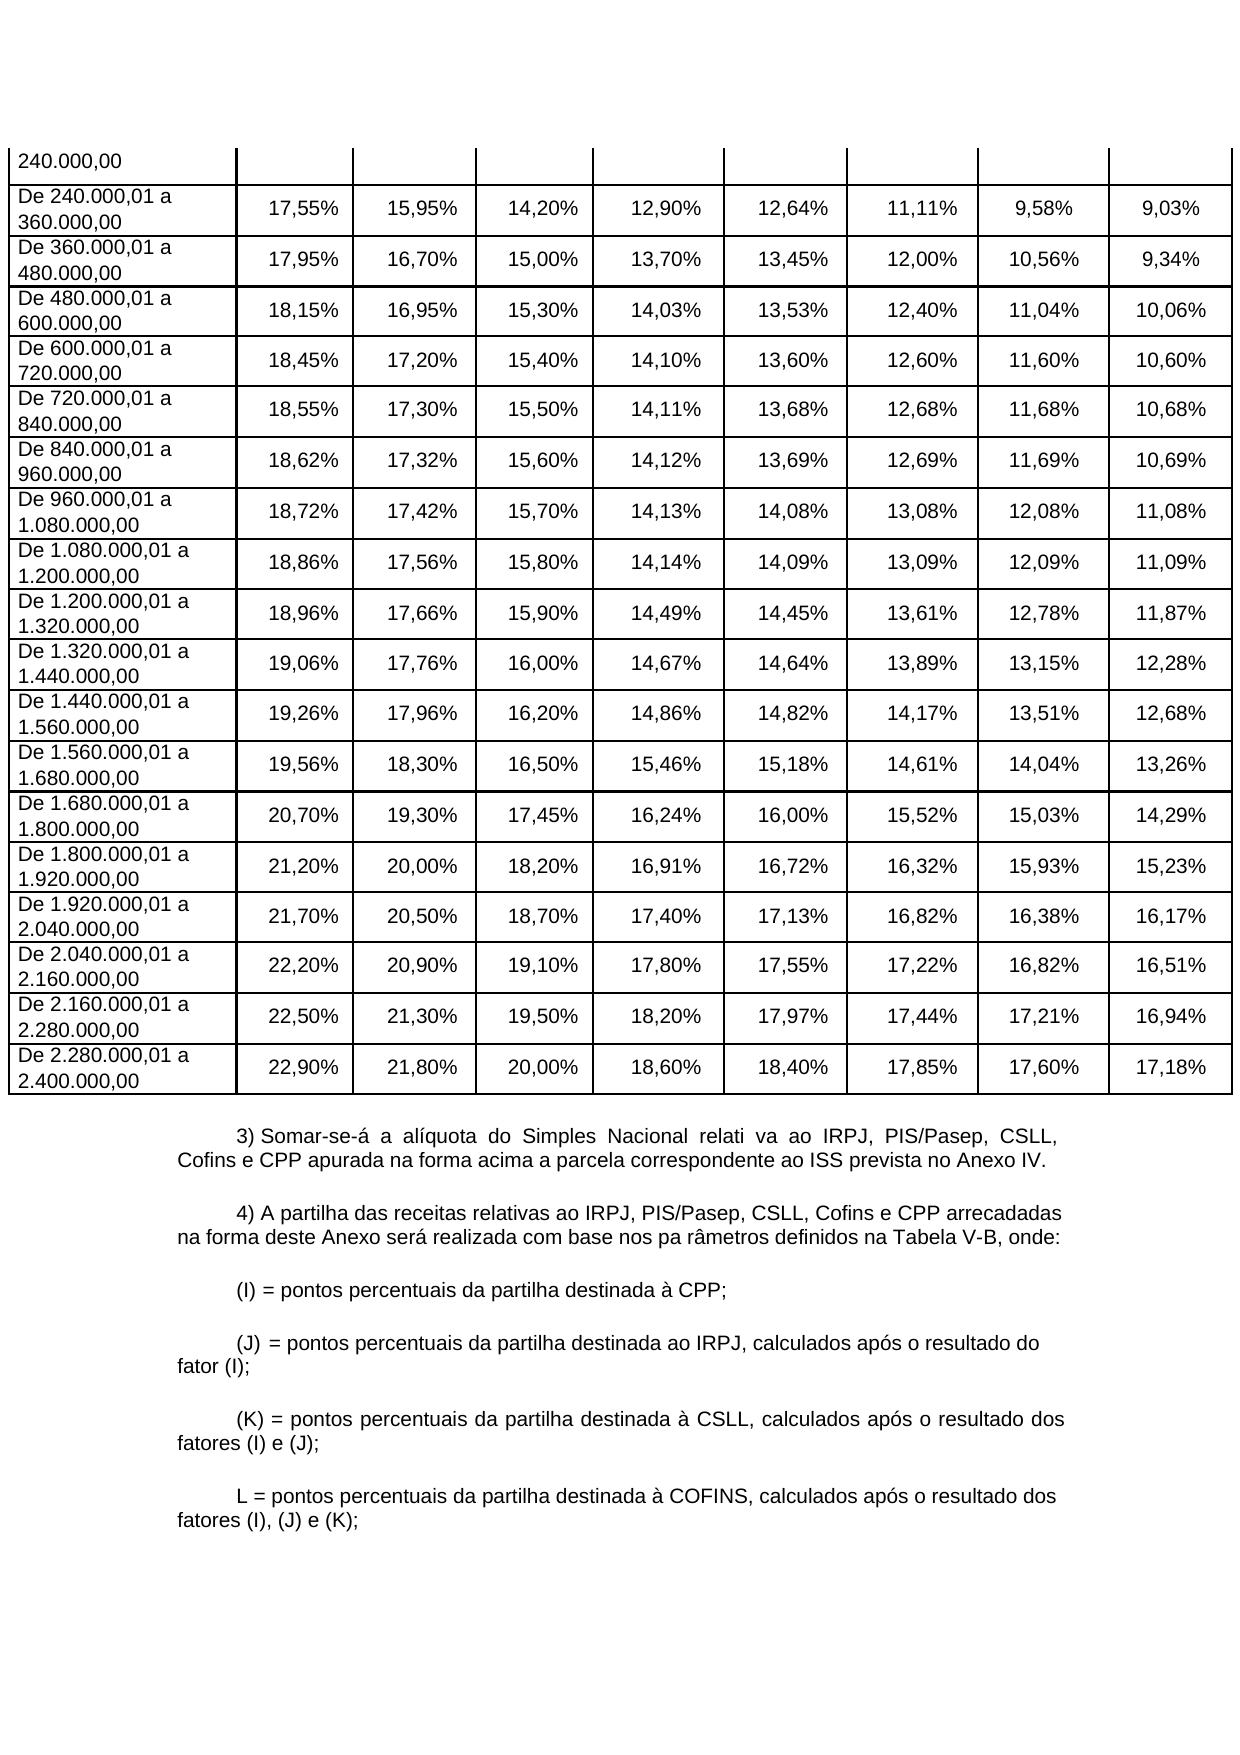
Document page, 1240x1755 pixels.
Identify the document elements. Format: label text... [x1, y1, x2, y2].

table_cell [238, 726, 352, 739]
table_cell [1110, 625, 1231, 638]
list Somar-se-á a alíquota do Simples Nacional relati va ao IRPJ, PIS/Pasep, CSLL, Cofins e CPP apurada na forma acima a parcela correspondente ao ISS prevista no Anexo IV. [177, 1125, 1058, 1172]
table_cell 9,03% [1110, 186, 1231, 220]
table_cell [979, 878, 1108, 891]
table_cell [354, 473, 475, 487]
table_cell 1.320.000,00 [10, 613, 235, 638]
table_cell [354, 220, 475, 234]
table_cell 11,11% [848, 186, 977, 220]
table_cell De 720.000,01 a [10, 387, 235, 410]
table_header [725, 148, 846, 173]
table_cell [354, 625, 475, 638]
table_cell [725, 1029, 846, 1042]
table_cell 14,04% [979, 742, 1108, 776]
table_cell 12,40% [848, 288, 977, 322]
table_cell 16,00% [477, 640, 592, 675]
table_cell 13,15% [979, 640, 1108, 675]
table_cell [238, 422, 352, 436]
table_cell 15,70% [477, 489, 592, 523]
table_cell 1.680.000,00 [10, 764, 235, 790]
table_cell [848, 322, 977, 335]
table_cell 1.920.000,00 [10, 866, 235, 891]
table_cell [594, 726, 723, 739]
table_cell [979, 372, 1108, 385]
table_cell 11,69% [979, 438, 1108, 472]
table_cell 14,61% [848, 742, 977, 776]
table_cell [238, 978, 352, 992]
table_cell [725, 473, 846, 487]
table_cell [477, 675, 592, 689]
table_cell [1110, 878, 1231, 891]
table_cell [238, 625, 352, 638]
table_cell 14,03% [594, 288, 723, 322]
table_cell 17,22% [848, 943, 977, 978]
table_cell 18,45% [238, 337, 352, 372]
table_cell 17,80% [594, 943, 723, 978]
table_cell 17,55% [238, 186, 352, 220]
table_cell [354, 827, 475, 841]
table_cell 1.080.000,00 [10, 511, 235, 537]
table_cell [1110, 726, 1231, 739]
table_cell [979, 322, 1108, 335]
table_cell 17,30% [354, 387, 475, 422]
table_cell De 2.160.000,01 a [10, 994, 235, 1016]
table_cell 16,51% [1110, 943, 1231, 978]
table_header [354, 148, 475, 173]
table_cell 14,49% [594, 590, 723, 625]
table_cell [354, 776, 475, 790]
table_cell [594, 1079, 723, 1093]
table_cell De 1.800.000,01 a [10, 843, 235, 866]
table_header [1110, 148, 1231, 173]
table_cell [848, 1079, 977, 1093]
table_cell [848, 776, 977, 790]
table_header [477, 148, 592, 173]
table_cell [354, 523, 475, 537]
table_cell 2.040.000,00 [10, 916, 235, 941]
table_cell [1110, 271, 1231, 285]
table_cell De 240.000,01 a [10, 186, 235, 208]
table_cell [979, 1029, 1108, 1042]
table_cell 720.000,00 [10, 360, 235, 385]
table_cell [848, 675, 977, 689]
table_cell [354, 173, 475, 184]
table_cell [1110, 473, 1231, 487]
table_cell 840.000,00 [10, 410, 235, 436]
table_cell [1110, 220, 1231, 234]
table_cell 12,90% [594, 186, 723, 220]
table_cell 21,80% [354, 1045, 475, 1079]
table_cell 2.280.000,00 [10, 1016, 235, 1042]
table_cell [477, 422, 592, 436]
table_cell [594, 878, 723, 891]
table_cell [979, 523, 1108, 537]
table_cell 22,50% [238, 994, 352, 1028]
table_cell [238, 523, 352, 537]
table_cell 13,60% [725, 337, 846, 372]
table_header [238, 148, 352, 173]
table_cell [725, 928, 846, 941]
table_cell 12,68% [1110, 691, 1231, 726]
table_cell [594, 322, 723, 335]
table_cell De 960.000,01 a [10, 489, 235, 511]
table_cell 960.000,00 [10, 461, 235, 487]
table_cell 10,56% [979, 237, 1108, 271]
table_cell [354, 878, 475, 891]
table_cell [979, 574, 1108, 588]
table_cell [594, 625, 723, 638]
table_cell De 1.320.000,01 a [10, 640, 235, 663]
table_cell [848, 422, 977, 436]
table_cell 21,20% [238, 843, 352, 878]
table_cell 13,26% [1110, 742, 1231, 776]
table_cell De 1.200.000,01 a [10, 590, 235, 613]
table_cell 16,72% [725, 843, 846, 878]
table_cell [477, 473, 592, 487]
table_cell [594, 574, 723, 588]
table_cell 18,40% [725, 1045, 846, 1079]
table_cell 16,82% [979, 943, 1108, 978]
table_cell [725, 776, 846, 790]
table_cell De 1.560.000,01 a [10, 742, 235, 764]
table_cell 15,00% [477, 237, 592, 271]
table_cell [725, 372, 846, 385]
table_cell 20,70% [238, 793, 352, 827]
table_cell 19,26% [238, 691, 352, 726]
table_cell 14,20% [477, 186, 592, 220]
table_cell 20,50% [354, 893, 475, 928]
table_cell [725, 878, 846, 891]
table_cell 10,06% [1110, 288, 1231, 322]
table_cell 14,67% [594, 640, 723, 675]
table_cell 16,95% [354, 288, 475, 322]
table_cell [594, 776, 723, 790]
table_cell [979, 978, 1108, 992]
table_cell [594, 422, 723, 436]
table_cell De 480.000,01 a [10, 288, 235, 310]
table_cell 14,14% [594, 540, 723, 574]
table_cell 13,09% [848, 540, 977, 574]
table_cell [238, 173, 352, 184]
table_cell 11,04% [979, 288, 1108, 322]
table_cell 14,29% [1110, 793, 1231, 827]
table_cell 14,86% [594, 691, 723, 726]
table_cell 10,60% [1110, 337, 1231, 372]
table_cell 15,03% [979, 793, 1108, 827]
table_cell 18,55% [238, 387, 352, 422]
table_cell 480.000,00 [10, 259, 235, 285]
table_cell [594, 827, 723, 841]
table_cell 14,08% [725, 489, 846, 523]
table_cell 15,52% [848, 793, 977, 827]
table_cell [594, 928, 723, 941]
table_cell De 360.000,01 a [10, 237, 235, 259]
table_cell 360.000,00 [10, 209, 235, 234]
table_cell 20,90% [354, 943, 475, 978]
table_cell [979, 271, 1108, 285]
table_cell 17,56% [354, 540, 475, 574]
table_cell [238, 271, 352, 285]
table_cell [238, 776, 352, 790]
table_cell [238, 322, 352, 335]
table_cell 15,60% [477, 438, 592, 472]
table_cell [848, 978, 977, 992]
table_cell [1110, 574, 1231, 588]
list = pontos percentuais da partilha destinada ao IRPJ, calculados após o resultado do [236, 1331, 1231, 1355]
table_cell [848, 271, 977, 285]
table_cell 16,50% [477, 742, 592, 776]
table_cell [1110, 978, 1231, 992]
table_cell 11,09% [1110, 540, 1231, 574]
table_cell 16,94% [1110, 994, 1231, 1028]
table_cell 16,70% [354, 237, 475, 271]
table_cell [848, 1029, 977, 1042]
table_cell 14,13% [594, 489, 723, 523]
text L = pontos percentuais da partilha destinada à COFINS, calculados após o resultado dos fatores (I), (J) e (K); [177, 1484, 1067, 1532]
table_cell 15,90% [477, 590, 592, 625]
table_cell 18,20% [477, 843, 592, 878]
table_cell [725, 625, 846, 638]
table_cell [477, 1029, 592, 1042]
table_cell De 600.000,01 a [10, 337, 235, 360]
table_cell 17,60% [979, 1045, 1108, 1079]
table_cell [1110, 523, 1231, 537]
table_cell 15,95% [354, 186, 475, 220]
table_cell [1110, 322, 1231, 335]
table_cell [725, 271, 846, 285]
table_cell 17,20% [354, 337, 475, 372]
table_cell 12,09% [979, 540, 1108, 574]
table_cell [238, 827, 352, 841]
table_cell 16,17% [1110, 893, 1231, 928]
table_cell [354, 726, 475, 739]
table_cell [477, 726, 592, 739]
table_cell [1110, 1079, 1231, 1093]
table_cell 10,68% [1110, 387, 1231, 422]
table_cell [477, 878, 592, 891]
table_cell [238, 473, 352, 487]
table_cell [477, 827, 592, 841]
table_cell [1110, 827, 1231, 841]
table_cell 14,17% [848, 691, 977, 726]
table_cell [848, 523, 977, 537]
table_cell 14,82% [725, 691, 846, 726]
table_cell 18,15% [238, 288, 352, 322]
table_cell [594, 523, 723, 537]
table_cell [477, 625, 592, 638]
table_cell [979, 1079, 1108, 1093]
table_cell 17,76% [354, 640, 475, 675]
table_cell [1110, 372, 1231, 385]
table_cell 22,90% [238, 1045, 352, 1079]
table_cell 20,00% [477, 1045, 592, 1079]
table_cell 21,30% [354, 994, 475, 1028]
table_cell De 2.280.000,01 a [10, 1045, 235, 1067]
table_cell 17,85% [848, 1045, 977, 1079]
table_cell 15,40% [477, 337, 592, 372]
table_cell 19,30% [354, 793, 475, 827]
table_cell 17,18% [1110, 1045, 1231, 1079]
table_cell [354, 322, 475, 335]
table_cell 11,08% [1110, 489, 1231, 523]
table_cell [979, 473, 1108, 487]
table_cell 16,20% [477, 691, 592, 726]
table_cell [477, 322, 592, 335]
table_cell [594, 372, 723, 385]
table_cell 17,44% [848, 994, 977, 1028]
table_cell 17,55% [725, 943, 846, 978]
table_cell 15,46% [594, 742, 723, 776]
table_cell 12,28% [1110, 640, 1231, 675]
text fator (I); [177, 1355, 1231, 1378]
table_cell 13,45% [725, 237, 846, 271]
table_cell [979, 625, 1108, 638]
table_cell 16,38% [979, 893, 1108, 928]
table_cell [594, 675, 723, 689]
table_cell 16,82% [848, 893, 977, 928]
table_cell 15,93% [979, 843, 1108, 878]
table_header [848, 148, 977, 173]
table_cell De 2.040.000,01 a [10, 943, 235, 966]
table_cell [477, 372, 592, 385]
table_cell 14,45% [725, 590, 846, 625]
table_cell [238, 372, 352, 385]
table_cell [725, 220, 846, 234]
table_cell 21,70% [238, 893, 352, 928]
table_cell [477, 978, 592, 992]
table_header [979, 148, 1108, 173]
table_cell De 1.080.000,01 a [10, 540, 235, 562]
list A partilha das receitas relativas ao IRPJ, PIS/Pasep, CSLL, Cofins e CPP arrecadadas na forma deste Anexo será realizada com base nos pa râmetros definidos na Tabela V-B, onde: [177, 1202, 1062, 1249]
table_cell [848, 928, 977, 941]
table_cell [1110, 928, 1231, 941]
table_cell [354, 1029, 475, 1042]
table_cell [238, 878, 352, 891]
table_cell De 1.920.000,01 a [10, 893, 235, 916]
table_cell [979, 928, 1108, 941]
table_cell 15,50% [477, 387, 592, 422]
table_cell [354, 675, 475, 689]
table_cell 22,20% [238, 943, 352, 978]
table_cell [725, 827, 846, 841]
table_cell [979, 675, 1108, 689]
table_cell 2.400.000,00 [10, 1067, 235, 1093]
table_cell 15,23% [1110, 843, 1231, 878]
table_cell [594, 1029, 723, 1042]
table_cell 17,21% [979, 994, 1108, 1028]
table_cell [1110, 675, 1231, 689]
table_cell [238, 574, 352, 588]
table_cell 9,34% [1110, 237, 1231, 271]
list = pontos percentuais da partilha destinada à CPP; [236, 1278, 1231, 1302]
table_cell [725, 322, 846, 335]
table_cell 19,06% [238, 640, 352, 675]
table_cell 12,68% [848, 387, 977, 422]
table_cell 17,42% [354, 489, 475, 523]
table_cell [477, 523, 592, 537]
table_cell [979, 220, 1108, 234]
table_header 240.000,00 [10, 148, 235, 173]
table_cell 17,95% [238, 237, 352, 271]
table_cell [238, 220, 352, 234]
table_cell 18,62% [238, 438, 352, 472]
table_cell 2.160.000,00 [10, 966, 235, 992]
table_cell [477, 1079, 592, 1093]
table_cell 14,12% [594, 438, 723, 472]
table_cell [848, 173, 977, 184]
table_cell 17,13% [725, 893, 846, 928]
table_cell 19,10% [477, 943, 592, 978]
table_cell [477, 776, 592, 790]
table_cell 10,69% [1110, 438, 1231, 472]
table_cell [477, 271, 592, 285]
table_cell 17,96% [354, 691, 475, 726]
table_cell 18,20% [594, 994, 723, 1028]
table_cell 13,53% [725, 288, 846, 322]
table_cell [848, 878, 977, 891]
table_cell [594, 978, 723, 992]
table_cell [354, 928, 475, 941]
table_cell [354, 574, 475, 588]
table_cell 14,09% [725, 540, 846, 574]
table_cell 15,30% [477, 288, 592, 322]
table_cell 17,32% [354, 438, 475, 472]
table_cell 13,61% [848, 590, 977, 625]
table_cell 16,00% [725, 793, 846, 827]
table_cell [725, 523, 846, 537]
table_cell 14,10% [594, 337, 723, 372]
table_cell 17,97% [725, 994, 846, 1028]
table_cell 11,87% [1110, 590, 1231, 625]
table_cell 16,91% [594, 843, 723, 878]
table_cell 1.800.000,00 [10, 815, 235, 841]
table_cell 13,51% [979, 691, 1108, 726]
table_cell 12,00% [848, 237, 977, 271]
table_cell [10, 173, 235, 184]
table_cell [238, 928, 352, 941]
table_cell [725, 574, 846, 588]
table_cell 13,08% [848, 489, 977, 523]
table_header [594, 148, 723, 173]
table_cell [848, 372, 977, 385]
table_cell 11,68% [979, 387, 1108, 422]
table_cell [848, 726, 977, 739]
table_cell [725, 422, 846, 436]
table_cell 18,72% [238, 489, 352, 523]
table_cell [354, 271, 475, 285]
table_cell De 1.680.000,01 a [10, 793, 235, 815]
table_cell 17,45% [477, 793, 592, 827]
table_cell 14,11% [594, 387, 723, 422]
table_cell [979, 173, 1108, 184]
table_cell [477, 574, 592, 588]
table_cell [594, 473, 723, 487]
table_cell 18,60% [594, 1045, 723, 1079]
table_cell [594, 220, 723, 234]
table_cell 19,56% [238, 742, 352, 776]
table_cell [848, 827, 977, 841]
table_cell [979, 422, 1108, 436]
table_cell 12,69% [848, 438, 977, 472]
table_cell 1.200.000,00 [10, 562, 235, 588]
table_cell 9,58% [979, 186, 1108, 220]
table_cell [848, 220, 977, 234]
table_cell [238, 1029, 352, 1042]
table_cell 18,70% [477, 893, 592, 928]
table_cell [979, 776, 1108, 790]
table_cell 1.560.000,00 [10, 714, 235, 739]
table_cell [1110, 776, 1231, 790]
table_cell [725, 978, 846, 992]
table_cell [979, 726, 1108, 739]
table_cell [1110, 1029, 1231, 1042]
table_cell 18,96% [238, 590, 352, 625]
table_cell 13,69% [725, 438, 846, 472]
table_cell [1110, 173, 1231, 184]
table_cell [848, 473, 977, 487]
table_cell 18,30% [354, 742, 475, 776]
table_cell 15,80% [477, 540, 592, 574]
table_cell 17,66% [354, 590, 475, 625]
table_cell 16,32% [848, 843, 977, 878]
table_cell De 1.440.000,01 a [10, 691, 235, 713]
list = pontos percentuais da partilha destinada à CSLL, calculados após o resultado dos fatores (I) e (J); [177, 1408, 1067, 1455]
table_cell 12,64% [725, 186, 846, 220]
table_cell [354, 372, 475, 385]
table_cell De 840.000,01 a [10, 438, 235, 461]
table_cell 20,00% [354, 843, 475, 878]
table_cell [594, 271, 723, 285]
table_cell [477, 928, 592, 941]
table_cell 17,40% [594, 893, 723, 928]
table_cell 16,24% [594, 793, 723, 827]
table_cell [477, 173, 592, 184]
table_cell 12,08% [979, 489, 1108, 523]
table_cell [725, 1079, 846, 1093]
table_cell [725, 726, 846, 739]
table_cell [594, 173, 723, 184]
table_cell [354, 978, 475, 992]
table_cell 18,86% [238, 540, 352, 574]
table_cell 13,70% [594, 237, 723, 271]
table_cell [238, 675, 352, 689]
table_cell [354, 422, 475, 436]
table_cell [238, 1079, 352, 1093]
table_cell 600.000,00 [10, 310, 235, 335]
table_cell [979, 827, 1108, 841]
table_cell [848, 625, 977, 638]
table_cell [354, 1079, 475, 1093]
table_cell [725, 675, 846, 689]
table_cell 11,60% [979, 337, 1108, 372]
table_cell [1110, 422, 1231, 436]
table_cell 1.440.000,00 [10, 663, 235, 689]
table_cell 15,18% [725, 742, 846, 776]
table_cell 14,64% [725, 640, 846, 675]
table_cell 19,50% [477, 994, 592, 1028]
table_cell 13,68% [725, 387, 846, 422]
table_cell [848, 574, 977, 588]
table_cell 12,60% [848, 337, 977, 372]
table_cell 13,89% [848, 640, 977, 675]
table_cell [725, 173, 846, 184]
table_cell [477, 220, 592, 234]
table_cell 12,78% [979, 590, 1108, 625]
